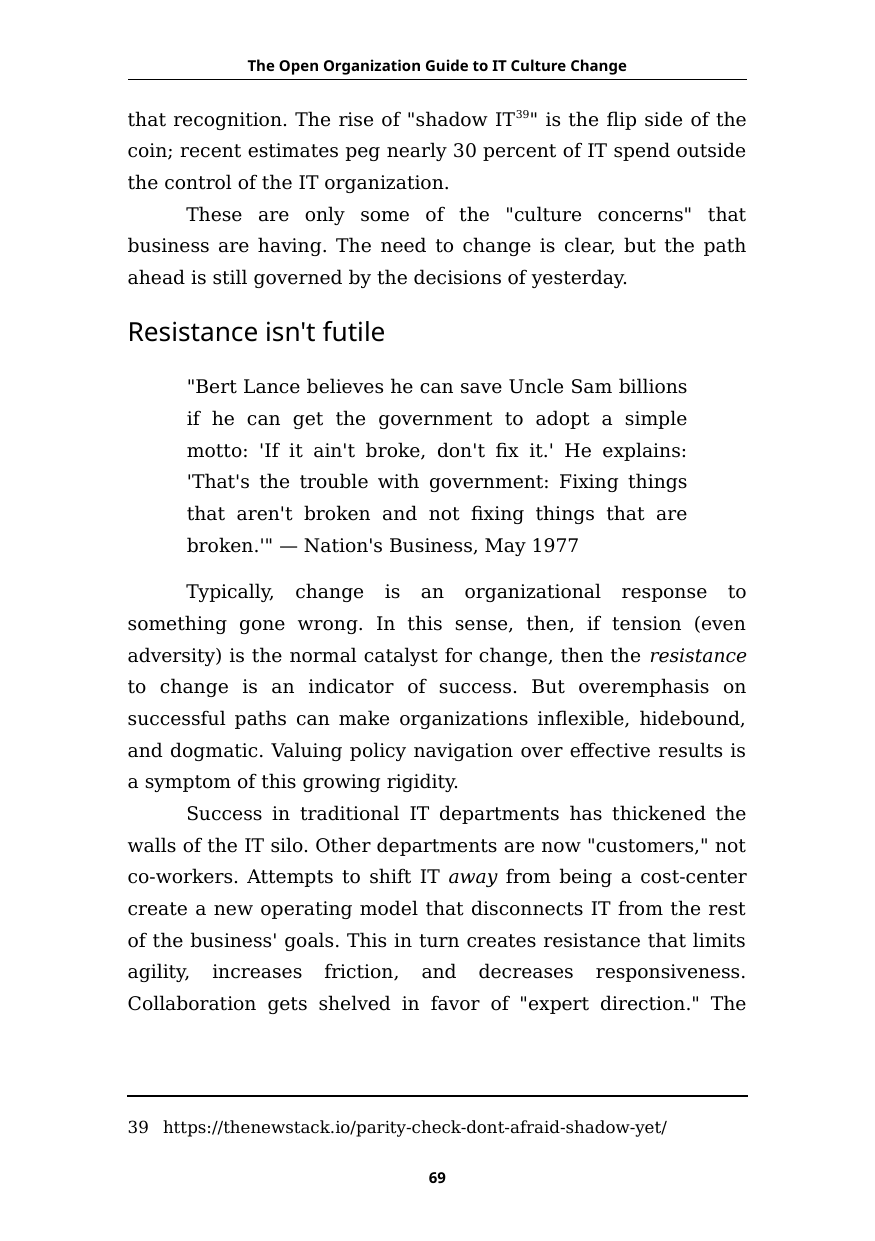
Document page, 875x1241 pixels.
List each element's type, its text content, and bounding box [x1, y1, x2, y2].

subtitle Resistance isn't futile [127, 313, 747, 349]
text Success in traditional IT departments has thickened the walls of the IT silo. Other departments are now "customers," not co-workers. Attempts to shift IT away from being a cost-center create a new operating model that disconnects IT from the rest of the business' goals. This in turn creates resistance that limits agility, increases friction, and decreases responsiveness. Collaboration gets shelved in favor of "expert direction." The [127, 803, 747, 1015]
text These are only some of the "culture concerns" that business are having. The need to change is clear, but the path ahead is still governed by the decisions of yesterday. [127, 204, 747, 289]
text "Bert Lance believes he can save Uncle Sam billions if he can get the government to adopt a simple motto: 'If it ain't broke, don't fix it.' He explains: 'That's the trouble with government: Fixing things that aren't broken and not fixing things that are broken.'" — Nation's Business, May 1977 [187, 377, 688, 557]
text https://thenewstack.io/parity-check-dont-afraid-shadow-yet/ [127, 1118, 747, 1138]
text Typically, change is an organizational response to something gone wrong. In this sense, then, if tension (even adversity) is the normal catalyst for change, then the resistance to change is an indicator of success. But overemphasis on successful paths can make organizations inflexible, hidebound, and dogmatic. Valuing policy navigation over effective results is a symptom of this growing rigidity. [127, 582, 747, 793]
text that recognition. The rise of "shadow IT" is the flip side of the coin; recent estimates peg nearly 30 percent of IT spend outside the control of the IT organization. [127, 109, 747, 194]
